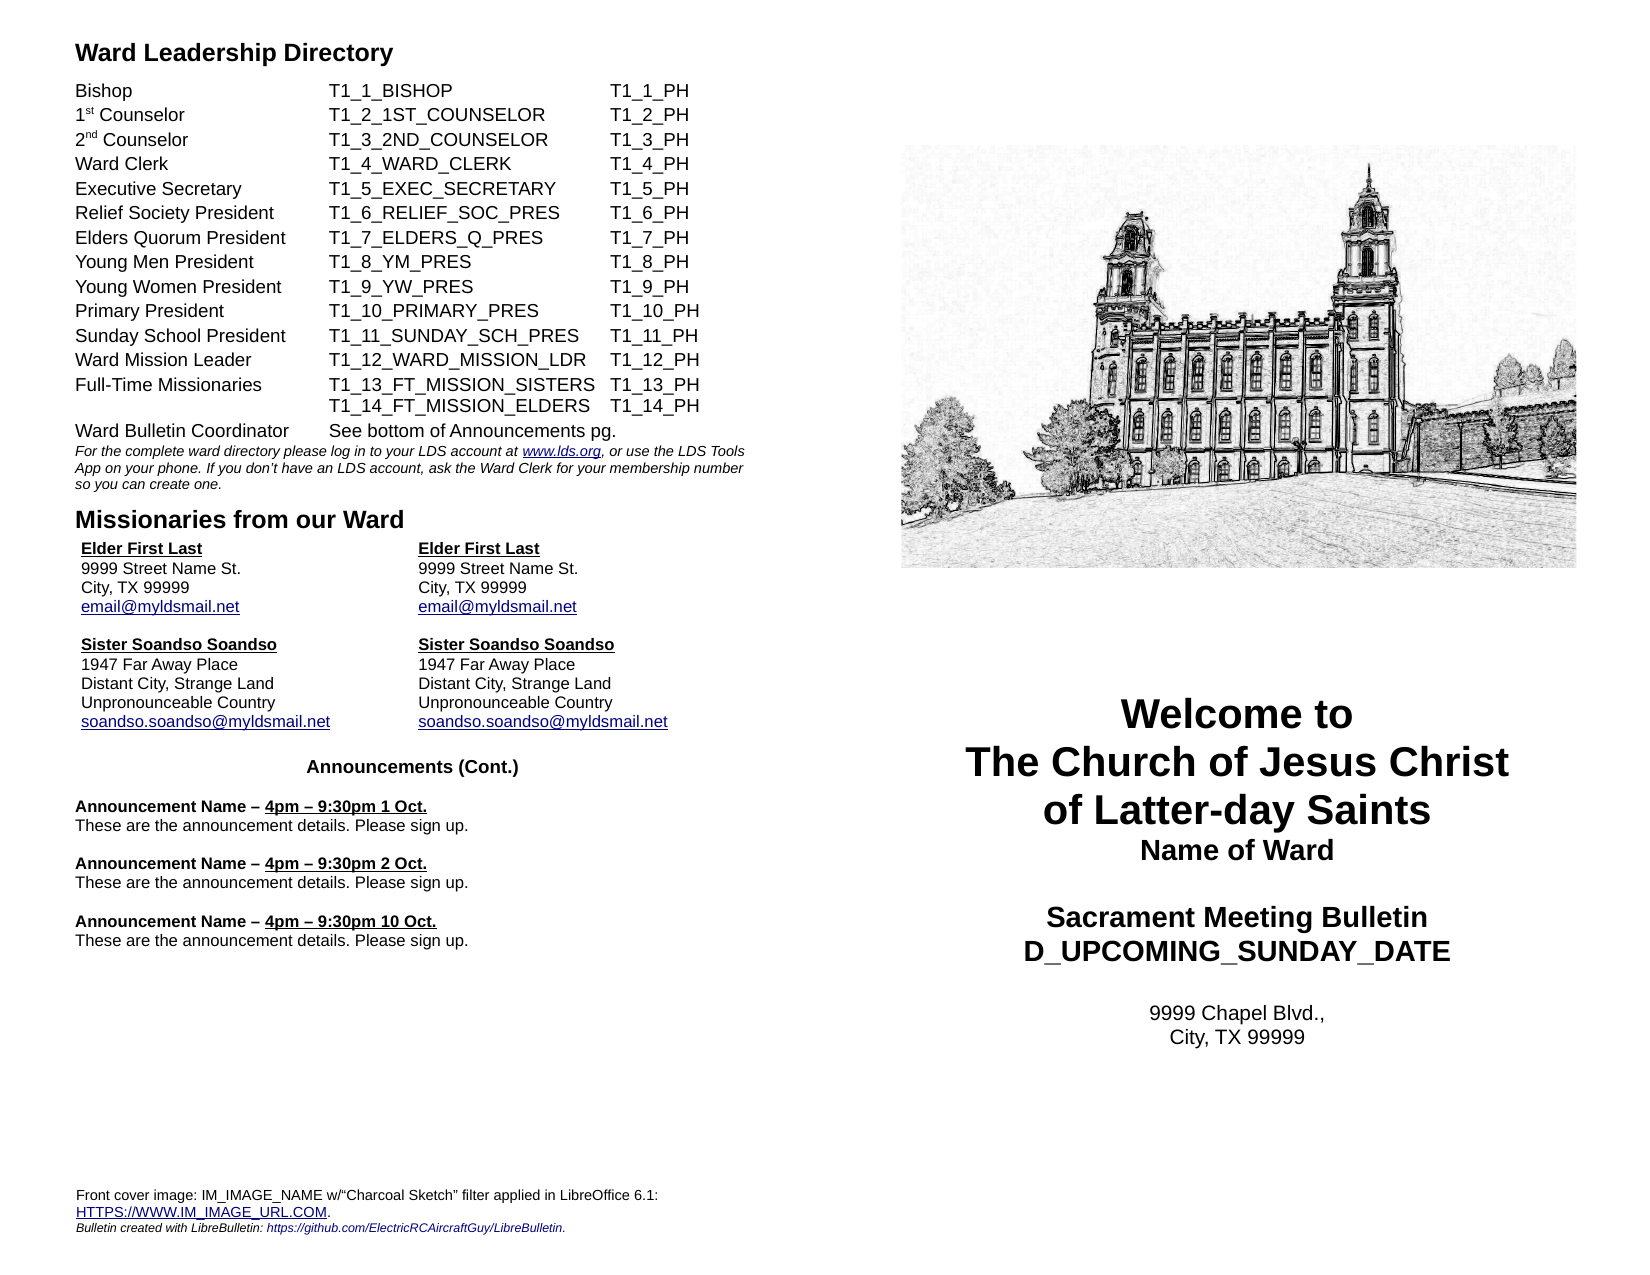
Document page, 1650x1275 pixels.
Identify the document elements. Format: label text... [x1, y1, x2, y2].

table_cell T1_6_RELIEF_SOC_PRES [329, 201, 610, 225]
table_cell Ward Clerk [75, 152, 329, 176]
text These are the announcement details. Please sign up. [75, 816, 750, 835]
table_cell T1_3_PH [610, 127, 751, 152]
table_cell T1_8_PH [610, 250, 751, 274]
table_cell T1_7_ELDERS_Q_PRES [329, 225, 610, 249]
table_cell T1_11_PH [610, 323, 751, 347]
table_cell T1_4_PH [610, 152, 751, 176]
table_cell 1st Counselor [75, 103, 329, 127]
table_cell Full-Time Missionaries [75, 372, 329, 418]
table_cell T1_9_PH [610, 274, 751, 298]
table_cell Primary President [75, 299, 329, 323]
table_cell T1_12_WARD_MISSION_LDR [329, 348, 610, 372]
table_cell Young Women President [75, 274, 329, 298]
text Announcement Name – 4pm – 9:30pm 2 Oct. [75, 854, 750, 873]
table_cell T1_7_PH [610, 225, 751, 249]
text Announcement Name – 4pm – 9:30pm 10 Oct. [75, 912, 750, 931]
table_cell T1_10_PRIMARY_PRES [329, 299, 610, 323]
table_cell T1_13_FT_MISSION_SISTERS T1_14_FT_MISSION_ELDERS [329, 372, 610, 418]
table_cell Relief Society President [75, 201, 329, 225]
table_cell T1_12_PH [610, 348, 751, 372]
table_cell T1_5_EXEC_SECRETARY [329, 176, 610, 201]
table_header Elder First Last 9999 Street Name St. City, TX 99999 email@myldsmail.net Sister Soandso Soandso 1947 Far Away Place Distant City, Strange Land Unpronounceable Country soandso.soandso@myldsmail.net [413, 534, 750, 737]
table_cell Elders Quorum President [75, 225, 329, 249]
table_cell T1_3_2ND_COUNSELOR [329, 127, 610, 152]
table_cell 2nd Counselor [75, 127, 329, 152]
table_cell T1_2_1ST_COUNSELOR [329, 103, 610, 127]
text Announcement Name – 4pm – 9:30pm 1 Oct. [75, 797, 750, 816]
table_cell Sunday School President [75, 323, 329, 347]
table_cell T1_5_PH [610, 176, 751, 201]
table_header T1_1_BISHOP [329, 78, 610, 103]
text Ward Leadership Directory [75, 37, 750, 66]
table_cell Ward Bulletin Coordinator [75, 418, 329, 442]
table_cell Executive Secretary [75, 176, 329, 201]
table_header Bishop [75, 78, 329, 103]
table_header Elder First Last 9999 Street Name St. City, TX 99999 email@myldsmail.net Sister Soandso Soandso 1947 Far Away Place Distant City, Strange Land Unpronounceable Country soandso.soandso@myldsmail.net [75, 534, 412, 737]
picture [901, 145, 1577, 568]
text These are the announcement details. Please sign up. [75, 873, 750, 892]
text Announcements (Cont.) [75, 756, 750, 777]
table_cell T1_2_PH [610, 103, 751, 127]
table_cell Ward Mission Leader [75, 348, 329, 372]
table_header T1_1_PH [610, 78, 751, 103]
table_cell T1_10_PH [610, 299, 751, 323]
table_cell T1_6_PH [610, 201, 751, 225]
table_cell T1_4_WARD_CLERK [329, 152, 610, 176]
text Missionaries from our Ward [75, 505, 750, 533]
table_cell T1_11_SUNDAY_SCH_PRES [329, 323, 610, 347]
table_cell T1_8_YM_PRES [329, 250, 610, 274]
table_cell T1_13_PH T1_14_PH [610, 372, 751, 418]
text For the complete ward directory please log in to your LDS account at www.lds.org, or use the LDS Tools App on your phone. If you don’t have an LDS account, ask the Ward Clerk for your membership number so you can create one. [75, 442, 750, 493]
text These are the announcement details. Please sign up. [75, 931, 750, 950]
table_cell T1_9_YW_PRES [329, 274, 610, 298]
table_cell Young Men President [75, 250, 329, 274]
table_cell See bottom of Announcements pg. [329, 418, 751, 442]
